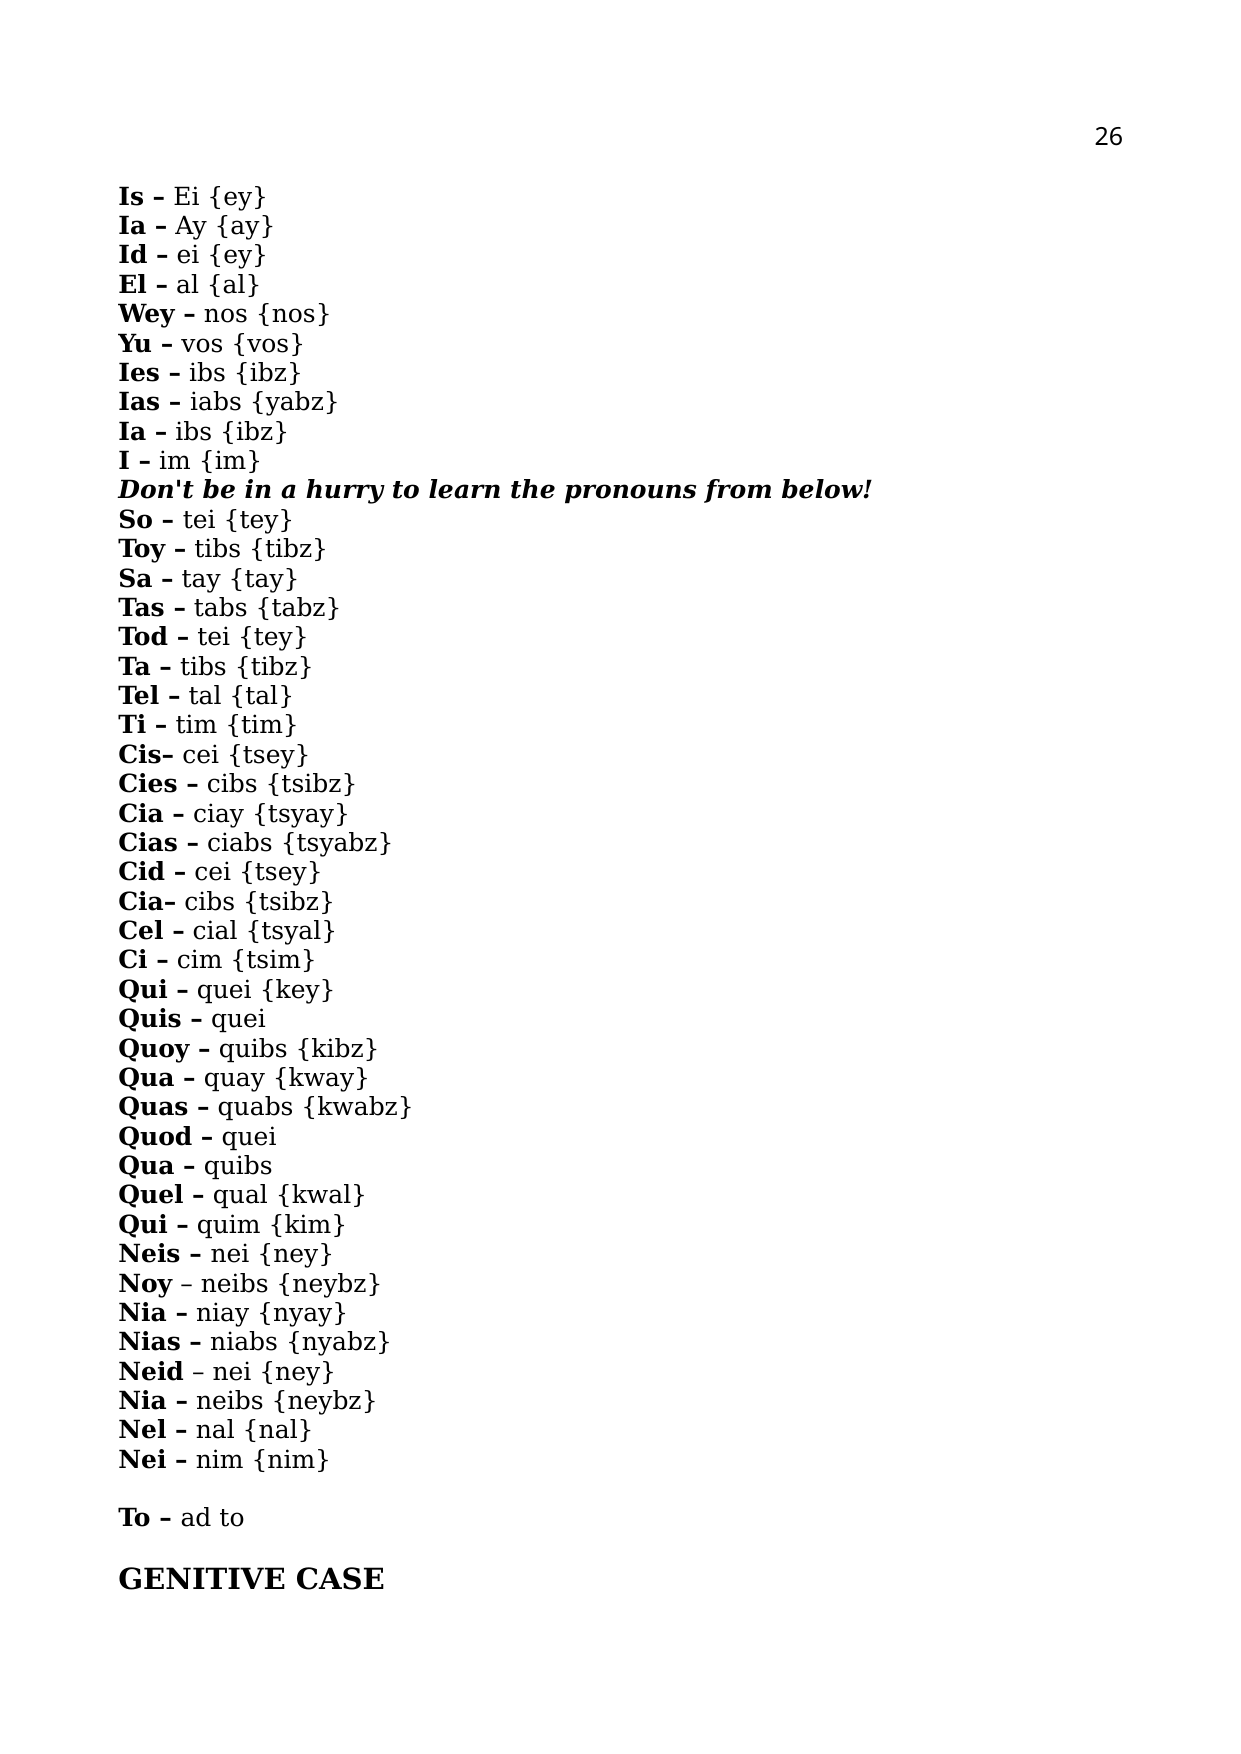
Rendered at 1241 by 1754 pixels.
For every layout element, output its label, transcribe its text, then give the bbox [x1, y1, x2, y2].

text Ia – Ay {ay} [118, 211, 1123, 240]
text Ias – iabs {yabz} [118, 387, 1123, 417]
text Yu – vos {vos} [118, 328, 1123, 358]
text Ies – ibs {ibz} [118, 358, 1123, 387]
text Qui – quim {kim} [118, 1210, 1123, 1239]
text Is – Ei {ey} [118, 182, 1123, 211]
text Sa – tay {tay} [118, 563, 1123, 593]
text Nel – nal {nal} [118, 1415, 1123, 1445]
text Cias – ciabs {tsyabz} [118, 828, 1123, 857]
text Cia– cibs {tsibz} [118, 887, 1123, 916]
text Ti – tim {tim} [118, 710, 1123, 740]
text Neid – nei {ney} [118, 1357, 1123, 1386]
text Qui – quei {key} [118, 975, 1123, 1004]
text Cel – cial {tsyal} [118, 916, 1123, 945]
text Tod – tei {tey} [118, 622, 1123, 652]
text I – im {im} [118, 446, 1123, 475]
text Nei – nim {nim} [118, 1445, 1123, 1474]
text Quas – quabs {kwabz} [118, 1092, 1123, 1122]
text Cies – cibs {tsibz} [118, 769, 1123, 798]
text Don't be in a hurry to learn the pronouns from below! [118, 475, 1123, 505]
text To – ad to [118, 1503, 1123, 1533]
text Qua – quay {kway} [118, 1063, 1123, 1092]
text Tas – tabs {tabz} [118, 593, 1123, 622]
text Quod – quei [118, 1122, 1123, 1151]
text Quoy – quibs {kibz} [118, 1033, 1123, 1063]
text Cia – ciay {tsyay} [118, 798, 1123, 828]
text Ci – cim {tsim} [118, 945, 1123, 975]
text Nia – niay {nyay} [118, 1298, 1123, 1327]
text Toy – tibs {tibz} [118, 534, 1123, 563]
text Tel – tal {tal} [118, 681, 1123, 710]
text Nia – neibs {neybz} [118, 1386, 1123, 1415]
text Ia – ibs {ibz} [118, 417, 1123, 446]
text Quel – qual {kwal} [118, 1180, 1123, 1210]
text El – al {al} [118, 270, 1123, 299]
text Neis – nei {ney} [118, 1239, 1123, 1268]
text Quis – quei [118, 1004, 1123, 1033]
text So – tei {tey} [118, 505, 1123, 534]
text Qua – quibs [118, 1151, 1123, 1180]
text Cis– cei {tsey} [118, 740, 1123, 769]
text Ta – tibs {tibz} [118, 652, 1123, 681]
text Wey – nos {nos} [118, 299, 1123, 328]
text Cid – cei {tsey} [118, 857, 1123, 887]
text Id – ei {ey} [118, 240, 1123, 270]
subtitle GENITIVE CASE [118, 1562, 1123, 1596]
text Noy – neibs {neybz} [118, 1268, 1123, 1298]
text Nias – niabs {nyabz} [118, 1327, 1123, 1357]
